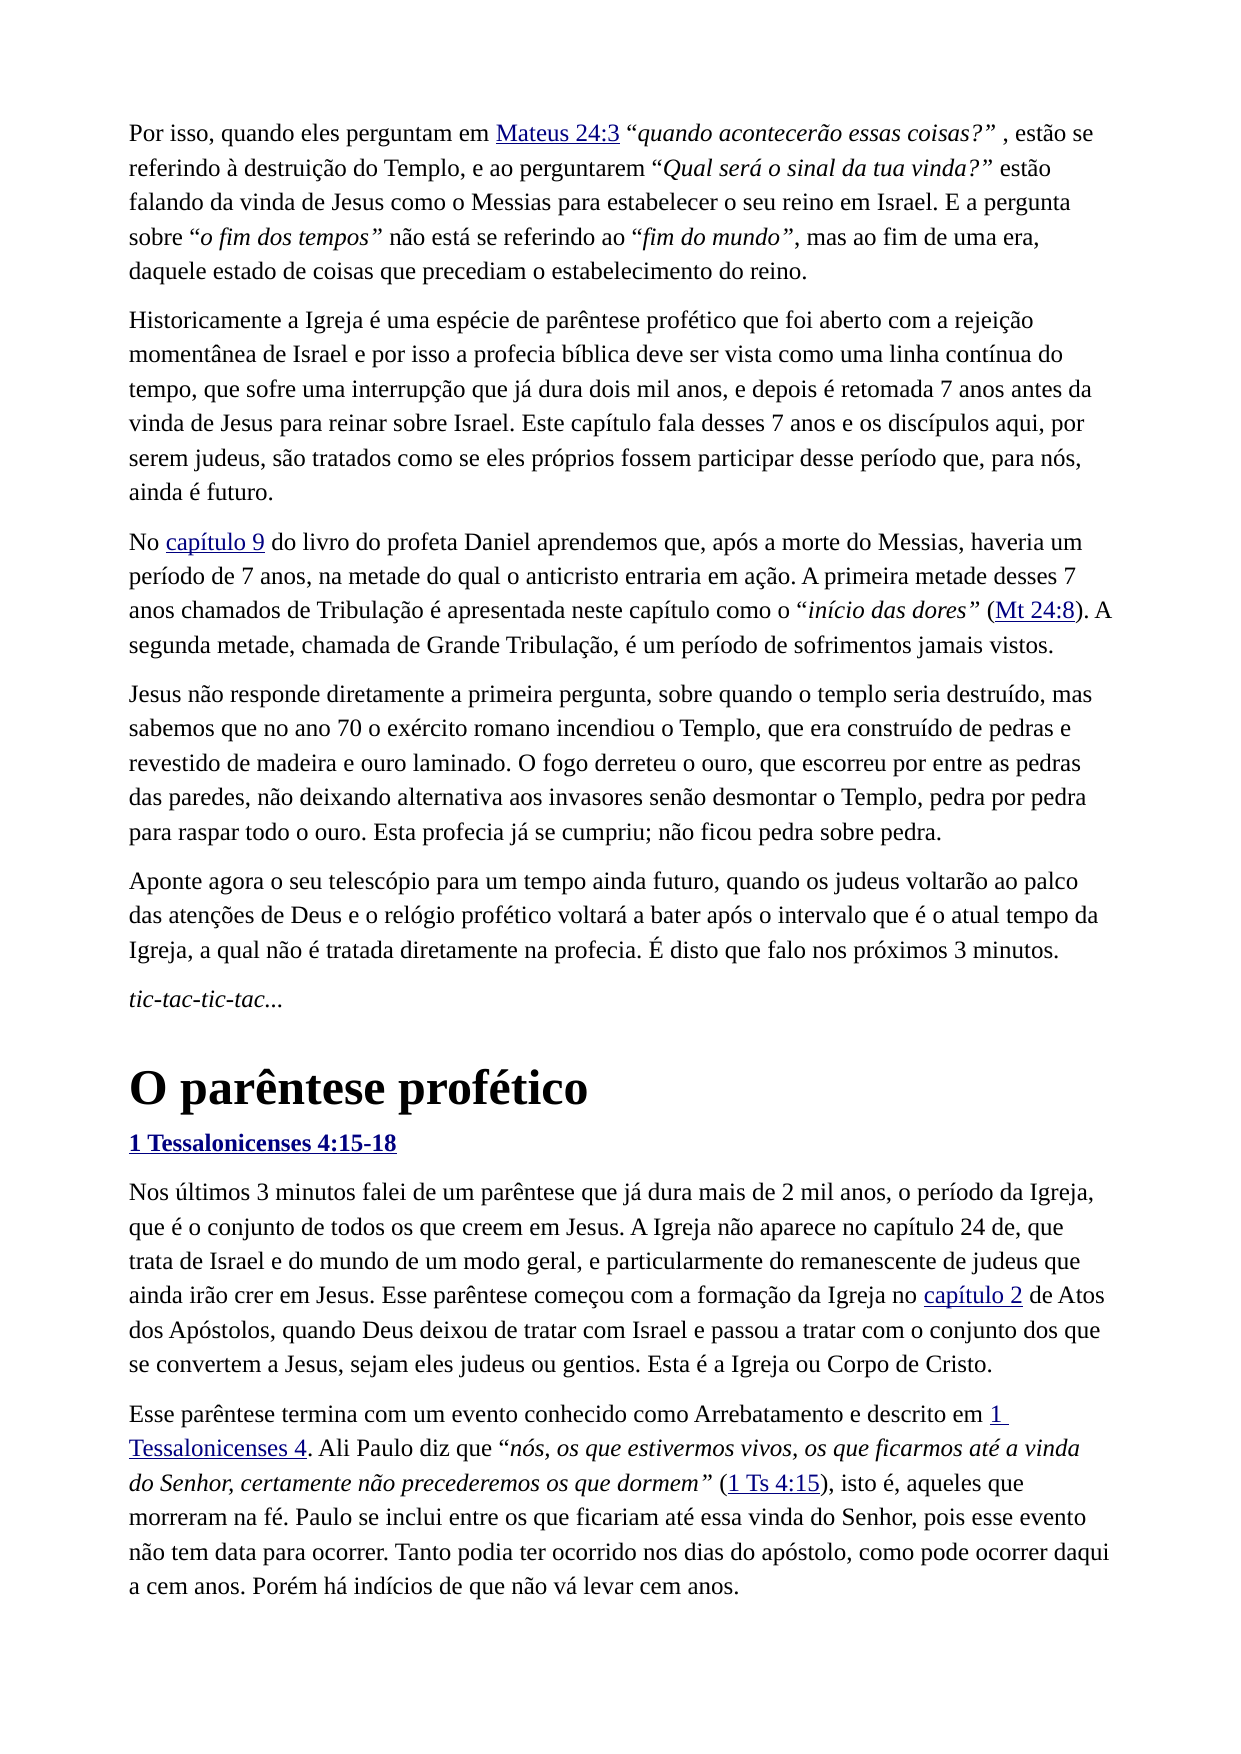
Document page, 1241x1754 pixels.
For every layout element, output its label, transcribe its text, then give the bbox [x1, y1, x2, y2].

text Aponte agora o seu telescópio para um tempo ainda futuro, quando os judeus voltarão ao palco das atenções de Deus e o relógio profético voltará a bater após o intervalo que é o atual tempo da Igreja, a qual não é tratada diretamente na profecia. É disto que falo nos próximos 3 minutos. [129, 866, 1111, 964]
text Por isso, quando eles perguntam em Mateus 24:3 “quando acontecerão essas coisas?” , estão se referindo à destruição do Templo, e ao perguntarem “Qual será o sinal da tua vinda?” estão falando da vinda de Jesus como o Messias para estabelecer o seu reino em Israel. E a pergunta sobre “o fim dos tempos” não está se referindo ao “fim do mundo”, mas ao fim de uma era, daquele estado de coisas que precediam o estabelecimento do reino. [129, 118, 1111, 285]
text 1 Tessalonicenses 4:15-18 [129, 1128, 1111, 1157]
text Jesus não responde diretamente a primeira pergunta, sobre quando o templo seria destruído, mas sabemos que no ano 70 o exército romano incendiou o Templo, que era construído de pedras e revestido de madeira e ouro laminado. O fogo derreteu o ouro, que escorreu por entre as pedras das paredes, não deixando alternativa aos invasores senão desmontar o Templo, pedra por pedra para raspar todo o ouro. Esta profecia já se cumpriu; não ficou pedra sobre pedra. [129, 679, 1111, 846]
text tic-tac-tic-tac... [129, 984, 1111, 1013]
text Esse parêntese termina com um evento conhecido como Arrebatamento e descrito em 1 Tessalonicenses 4. Ali Paulo diz que “nós, os que estivermos vivos, os que ficarmos até a vinda do Senhor, certamente não precederemos os que dormem” (1 Ts 4:15), isto é, aqueles que morreram na fé. Paulo se inclui entre os que ficariam até essa vinda do Senhor, pois esse evento não tem data para ocorrer. Tanto podia ter ocorrido nos dias do apóstolo, como pode ocorrer daqui a cem anos. Porém há indícios de que não vá levar cem anos. [129, 1399, 1111, 1600]
text Nos últimos 3 minutos falei de um parêntese que já dura mais de 2 mil anos, o período da Igreja, que é o conjunto de todos os que creem em Jesus. A Igreja não aparece no capítulo 24 de, que trata de Israel e do mundo de um modo geral, e particularmente do remanescente de judeus que ainda irão crer em Jesus. Esse parêntese começou com a formação da Igreja no capítulo 2 de Atos dos Apóstolos, quando Deus deixou de tratar com Israel e passou a tratar com o conjunto dos que se convertem a Jesus, sejam eles judeus ou gentios. Esta é a Igreja ou Corpo de Cristo. [129, 1177, 1111, 1378]
subtitle O parêntese profético [129, 1058, 1111, 1116]
text No capítulo 9 do livro do profeta Daniel aprendemos que, após a morte do Messias, haveria um período de 7 anos, na metade do qual o anticristo entraria em ação. A primeira metade desses 7 anos chamados de Tribulação é apresentada neste capítulo como o “início das dores” (Mt 24:8). A segunda metade, chamada de Grande Tribulação, é um período de sofrimentos jamais vistos. [129, 527, 1111, 659]
text Historicamente a Igreja é uma espécie de parêntese profético que foi aberto com a rejeição momentânea de Israel e por isso a profecia bíblica deve ser vista como uma linha contínua do tempo, que sofre uma interrupção que já dura dois mil anos, e depois é retomada 7 anos antes da vinda de Jesus para reinar sobre Israel. Este capítulo fala desses 7 anos e os discípulos aqui, por serem judeus, são tratados como se eles próprios fossem participar desse período que, para nós, ainda é futuro. [129, 305, 1111, 506]
